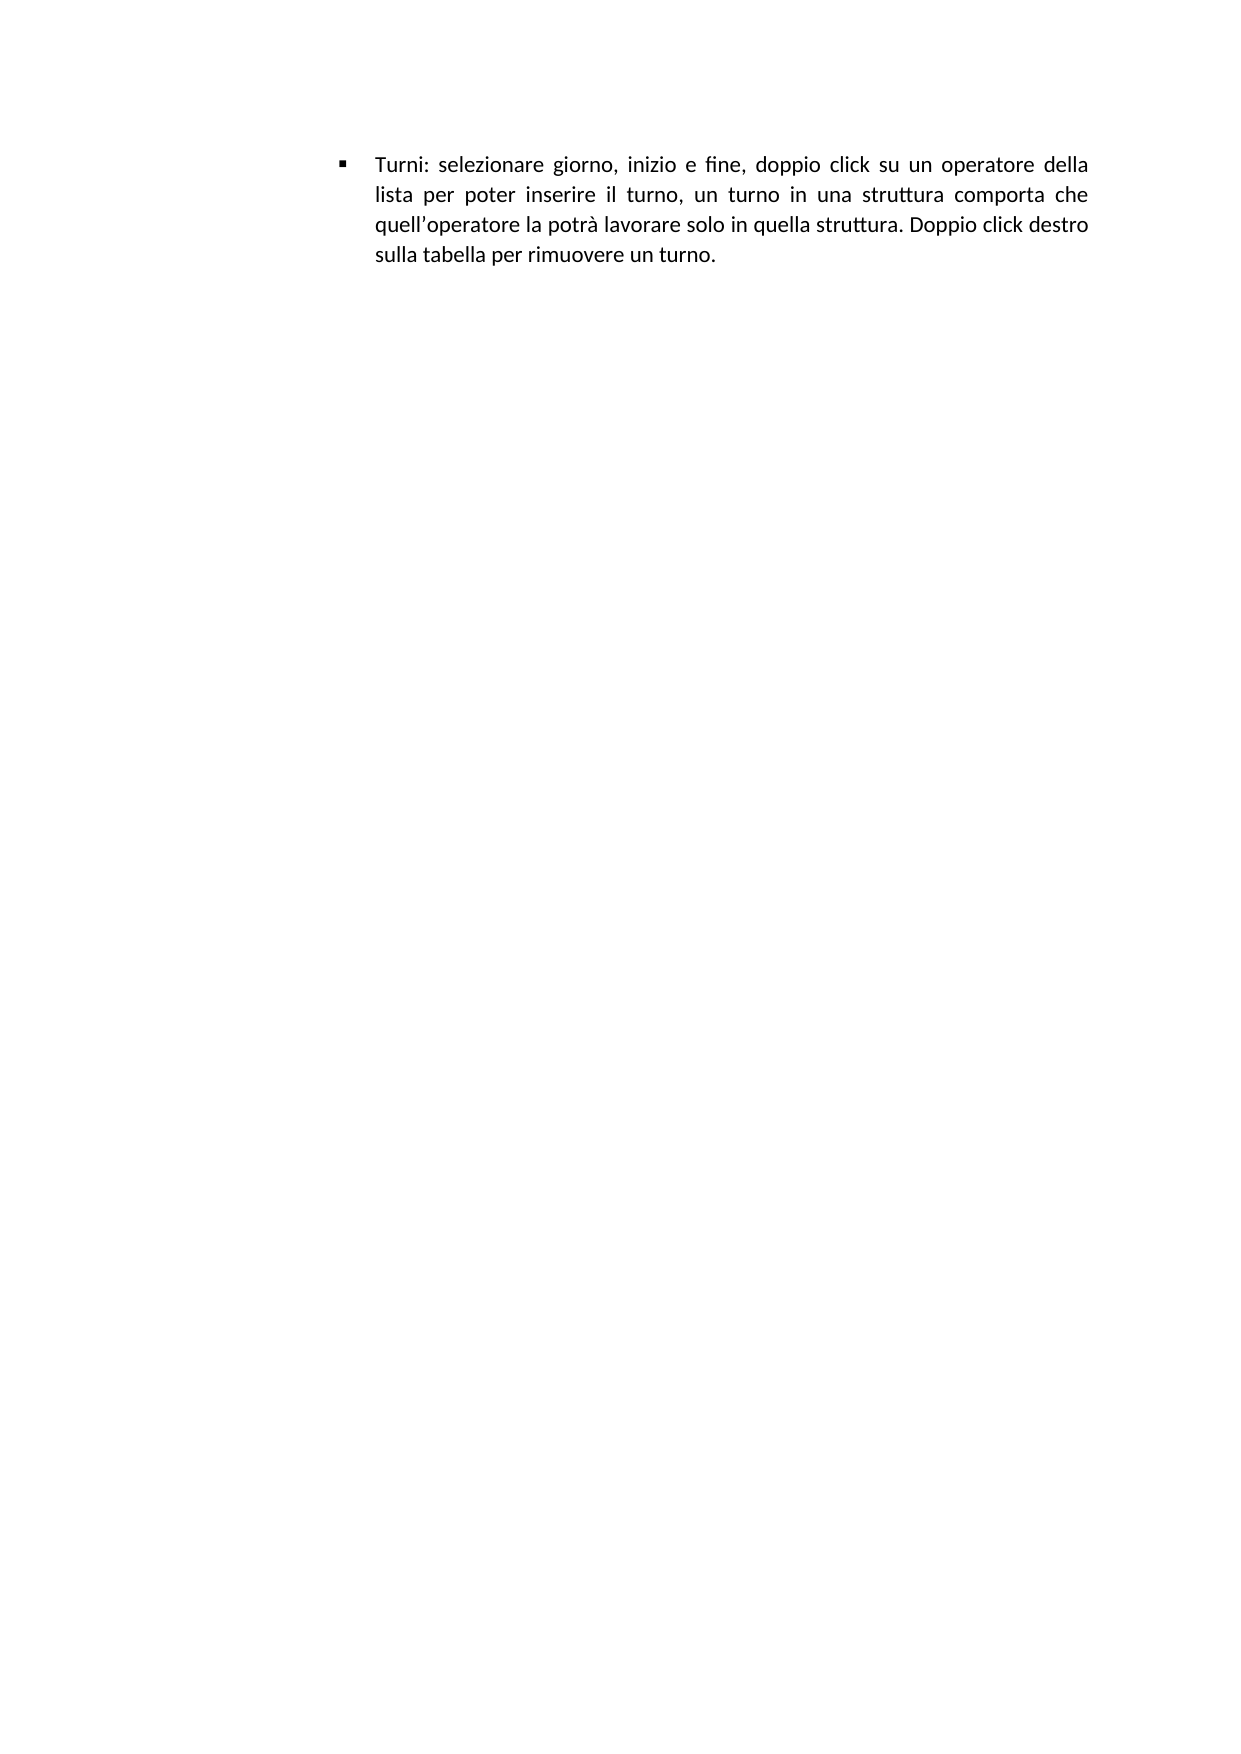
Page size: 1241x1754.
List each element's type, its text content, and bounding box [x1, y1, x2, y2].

list Turni: selezionare giorno, inizio e fine, doppio click su un operatore della lista per poter inserire il turno, un turno in una struttura comporta che quell’operatore la potrà lavorare solo in quella struttura. Doppio click destro sulla tabella per rimuovere un turno. [337, 150, 1090, 268]
